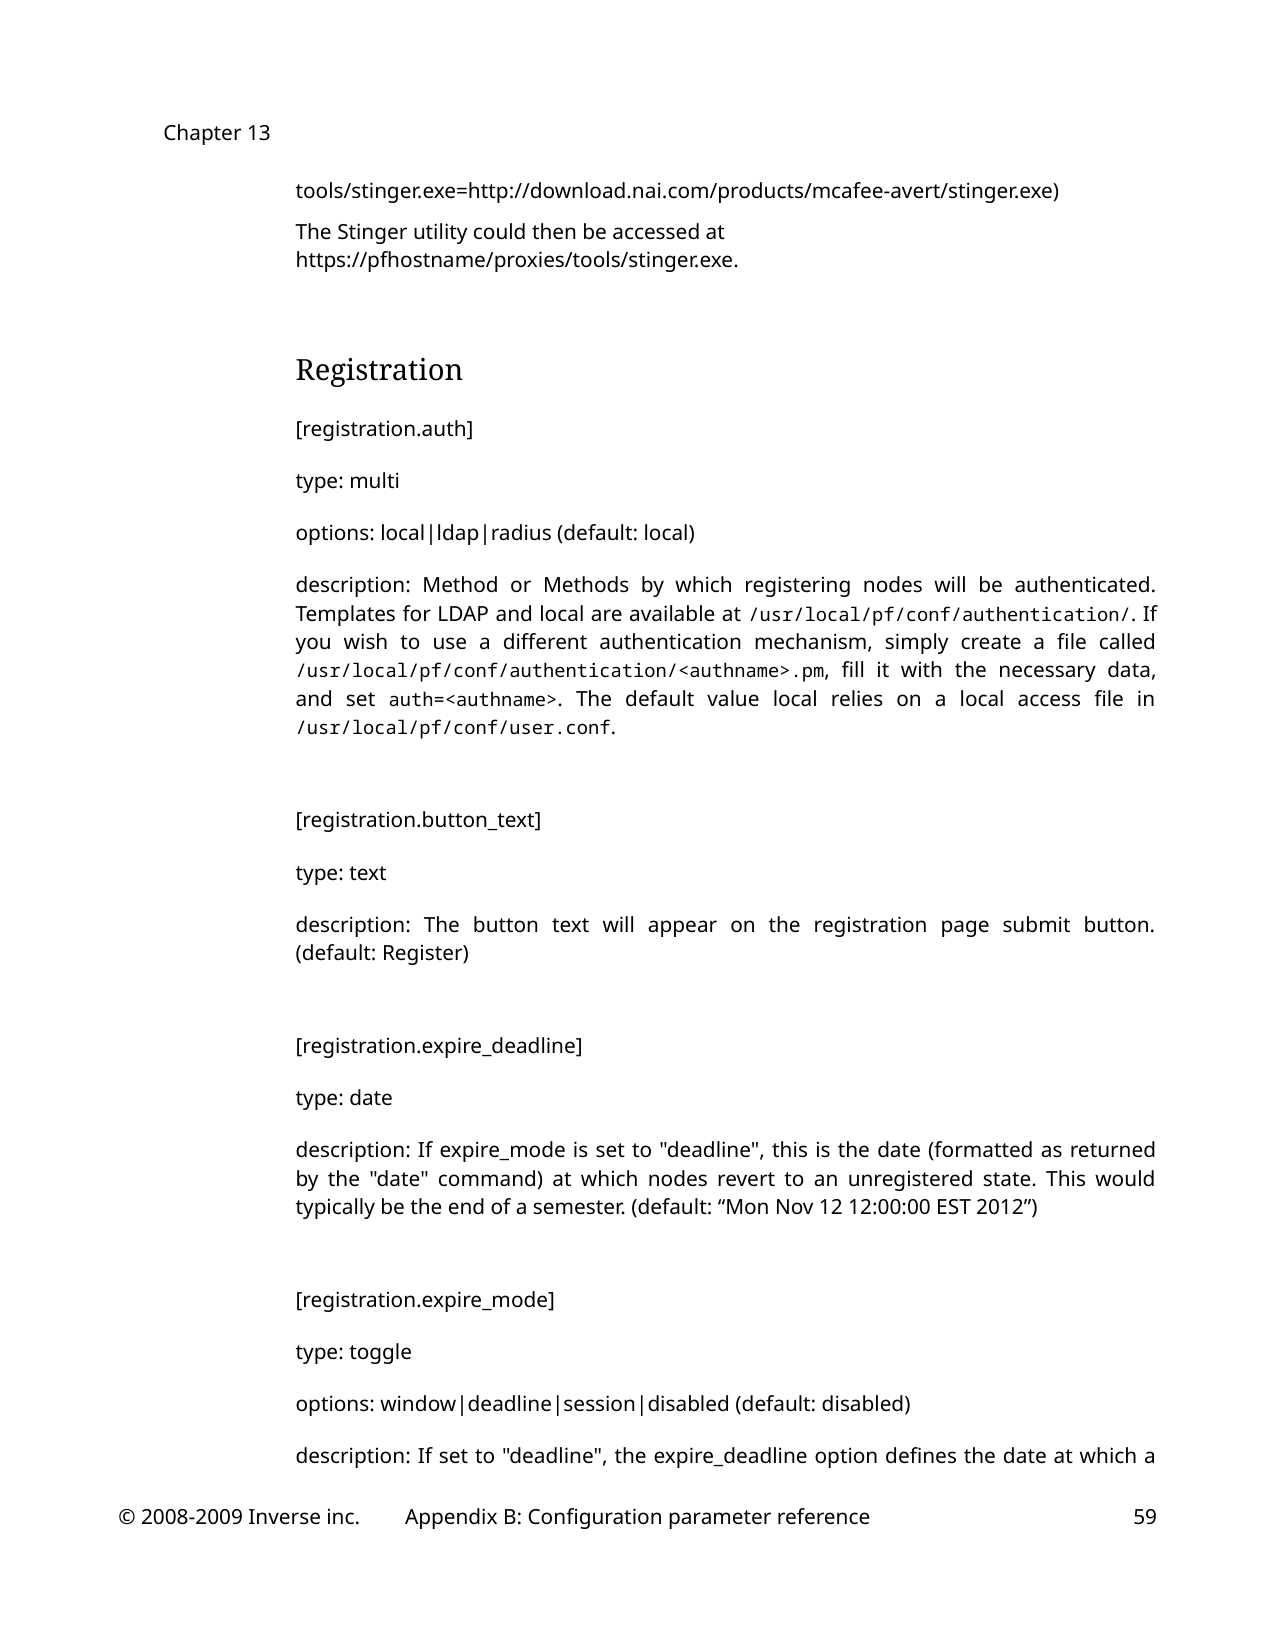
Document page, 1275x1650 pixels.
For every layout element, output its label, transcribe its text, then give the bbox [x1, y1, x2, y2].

text [registration.expire_deadline] [295, 1031, 1157, 1059]
subtitle Registration [295, 349, 1157, 389]
text options: window|deadline|session|disabled (default: disabled) [295, 1389, 1157, 1418]
text description: The button text will appear on the registration page submit button. (default: Register) [295, 910, 1157, 967]
text description: If expire_mode is set to "deadline", this is the date (formatted as returned by the "date" command) at which nodes revert to an unregistered state. This would typically be the end of a semester. (default: “Mon Nov 12 12:00:00 EST 2012”) [295, 1135, 1157, 1221]
text description: If set to "deadline", the expire_deadline option defines the date at which a [295, 1441, 1157, 1470]
text type: multi [295, 466, 1157, 494]
text The Stinger utility could then be accessed at https://pfhostname/proxies/tools/stinger.exe. [295, 217, 1157, 274]
text type: toggle [295, 1337, 1157, 1366]
text description: Method or Methods by which registering nodes will be authenticated. Templates for LDAP and local are available at /usr/local/pf/conf/authentication/. If you wish to use a different authentication mechanism, simply create a file called /usr/local/pf/conf/authentication/<authname>.pm, fill it with the necessary data, and set auth=<authname>. The default value local relies on a local access file in /usr/local/pf/conf/user.conf. [295, 570, 1157, 741]
text options: local|ldap|radius (default: local) [295, 518, 1157, 547]
text type: date [295, 1083, 1157, 1112]
text [registration.auth] [295, 414, 1157, 442]
text [registration.expire_mode] [295, 1285, 1157, 1314]
text type: text [295, 858, 1157, 886]
text [registration.button_text] [295, 806, 1157, 834]
text tools/stinger.exe=http://download.nai.com/products/mcafee-avert/stinger.exe) [295, 176, 1157, 204]
